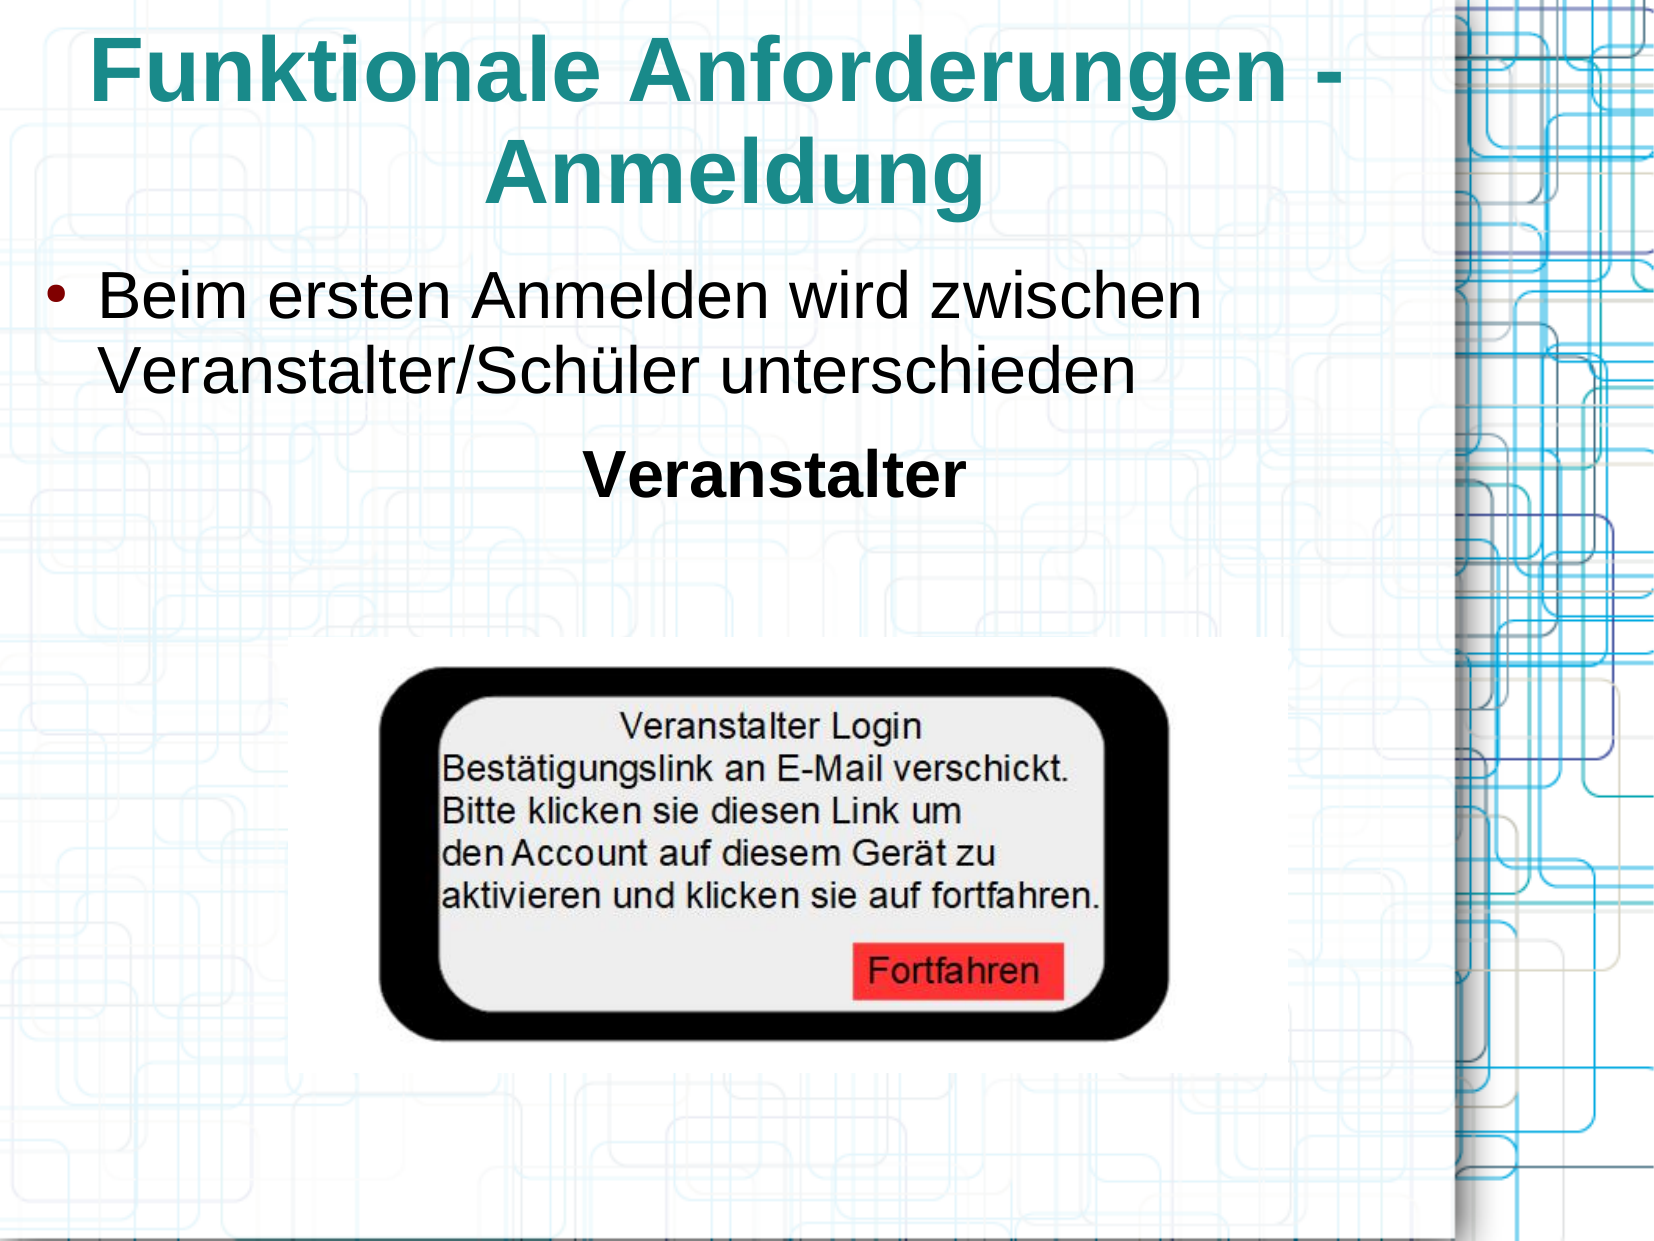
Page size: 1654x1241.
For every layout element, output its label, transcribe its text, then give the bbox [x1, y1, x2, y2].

picture [0, 0, 1654, 1241]
title Funktionale Anforderungen - Anmeldung [11, 17, 1424, 225]
list Beim ersten Anmelden wird zwischen Veranstalter/Schüler unterschieden Veranstalter [26, 257, 1453, 1241]
picture [288, 637, 1288, 1073]
